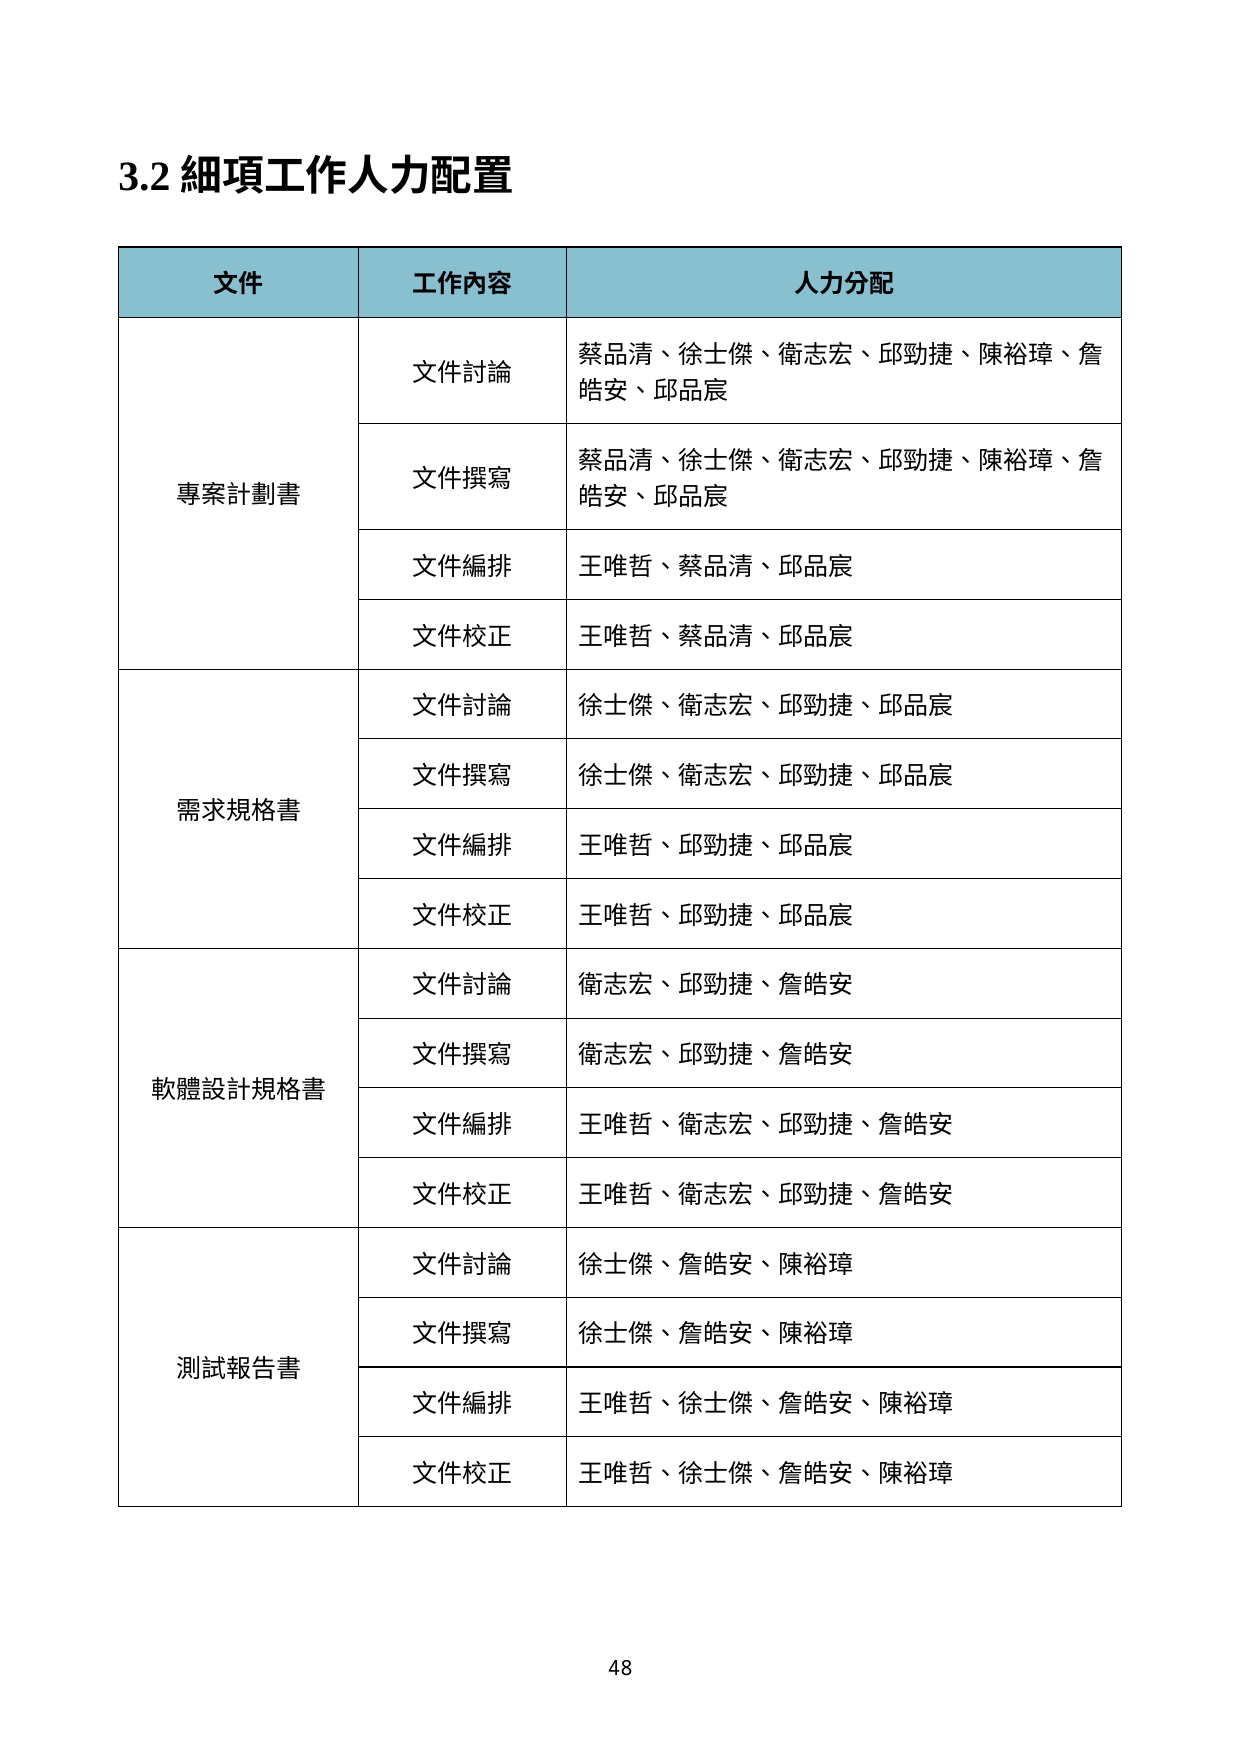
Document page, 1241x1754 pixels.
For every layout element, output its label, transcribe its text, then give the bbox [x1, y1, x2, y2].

table_cell 王唯哲、徐士傑、詹皓安、陳裕璋 [567, 1368, 1121, 1436]
table_header 人力分配 [567, 248, 1121, 317]
table_cell 文件討論 [359, 1228, 566, 1297]
table_cell 文件討論 [359, 949, 566, 1017]
table_header 文件 [119, 248, 358, 317]
table_cell 徐士傑、詹皓安、陳裕璋 [567, 1228, 1121, 1297]
table_cell 文件撰寫 [359, 1298, 566, 1366]
table_cell 王唯哲、蔡品清、邱品宸 [567, 600, 1121, 668]
table_cell 文件撰寫 [359, 1019, 566, 1087]
table_cell 文件編排 [359, 809, 566, 878]
table_cell 文件討論 [359, 318, 566, 423]
table_cell 軟體設計規格書 [119, 949, 358, 1227]
table_cell 徐士傑、衛志宏、邱勁捷、邱品宸 [567, 670, 1121, 738]
table_cell 文件編排 [359, 1088, 566, 1157]
table_cell 需求規格書 [119, 670, 358, 948]
table_cell 衛志宏、邱勁捷、詹皓安 [567, 1019, 1121, 1087]
table_cell 王唯哲、徐士傑、詹皓安、陳裕璋 [567, 1437, 1121, 1506]
table_cell 文件編排 [359, 530, 566, 599]
table_cell 文件校正 [359, 600, 566, 668]
table_cell 王唯哲、蔡品清、邱品宸 [567, 530, 1121, 599]
table_cell 文件校正 [359, 879, 566, 948]
table_cell 文件撰寫 [359, 424, 566, 529]
table_cell 測試報告書 [119, 1228, 358, 1506]
table_cell 王唯哲、邱勁捷、邱品宸 [567, 809, 1121, 878]
table_cell 蔡品清、徐士傑、衛志宏、邱勁捷、陳裕璋、詹皓安、邱品宸 [567, 318, 1121, 423]
subtitle 3.2 細項工作人力配置 [118, 142, 1122, 202]
table_cell 專案計劃書 [119, 318, 358, 668]
table_cell 文件校正 [359, 1437, 566, 1506]
table_cell 文件撰寫 [359, 739, 566, 808]
table_header 工作內容 [359, 248, 566, 317]
table_cell 文件校正 [359, 1158, 566, 1227]
table_cell 文件編排 [359, 1368, 566, 1436]
table_cell 文件討論 [359, 670, 566, 738]
table_cell 王唯哲、衛志宏、邱勁捷、詹皓安 [567, 1088, 1121, 1157]
table_cell 徐士傑、詹皓安、陳裕璋 [567, 1298, 1121, 1366]
table_cell 王唯哲、邱勁捷、邱品宸 [567, 879, 1121, 948]
table_cell 蔡品清、徐士傑、衛志宏、邱勁捷、陳裕璋、詹皓安、邱品宸 [567, 424, 1121, 529]
table_cell 王唯哲、衛志宏、邱勁捷、詹皓安 [567, 1158, 1121, 1227]
table_cell 徐士傑、衛志宏、邱勁捷、邱品宸 [567, 739, 1121, 808]
table_cell 衛志宏、邱勁捷、詹皓安 [567, 949, 1121, 1017]
